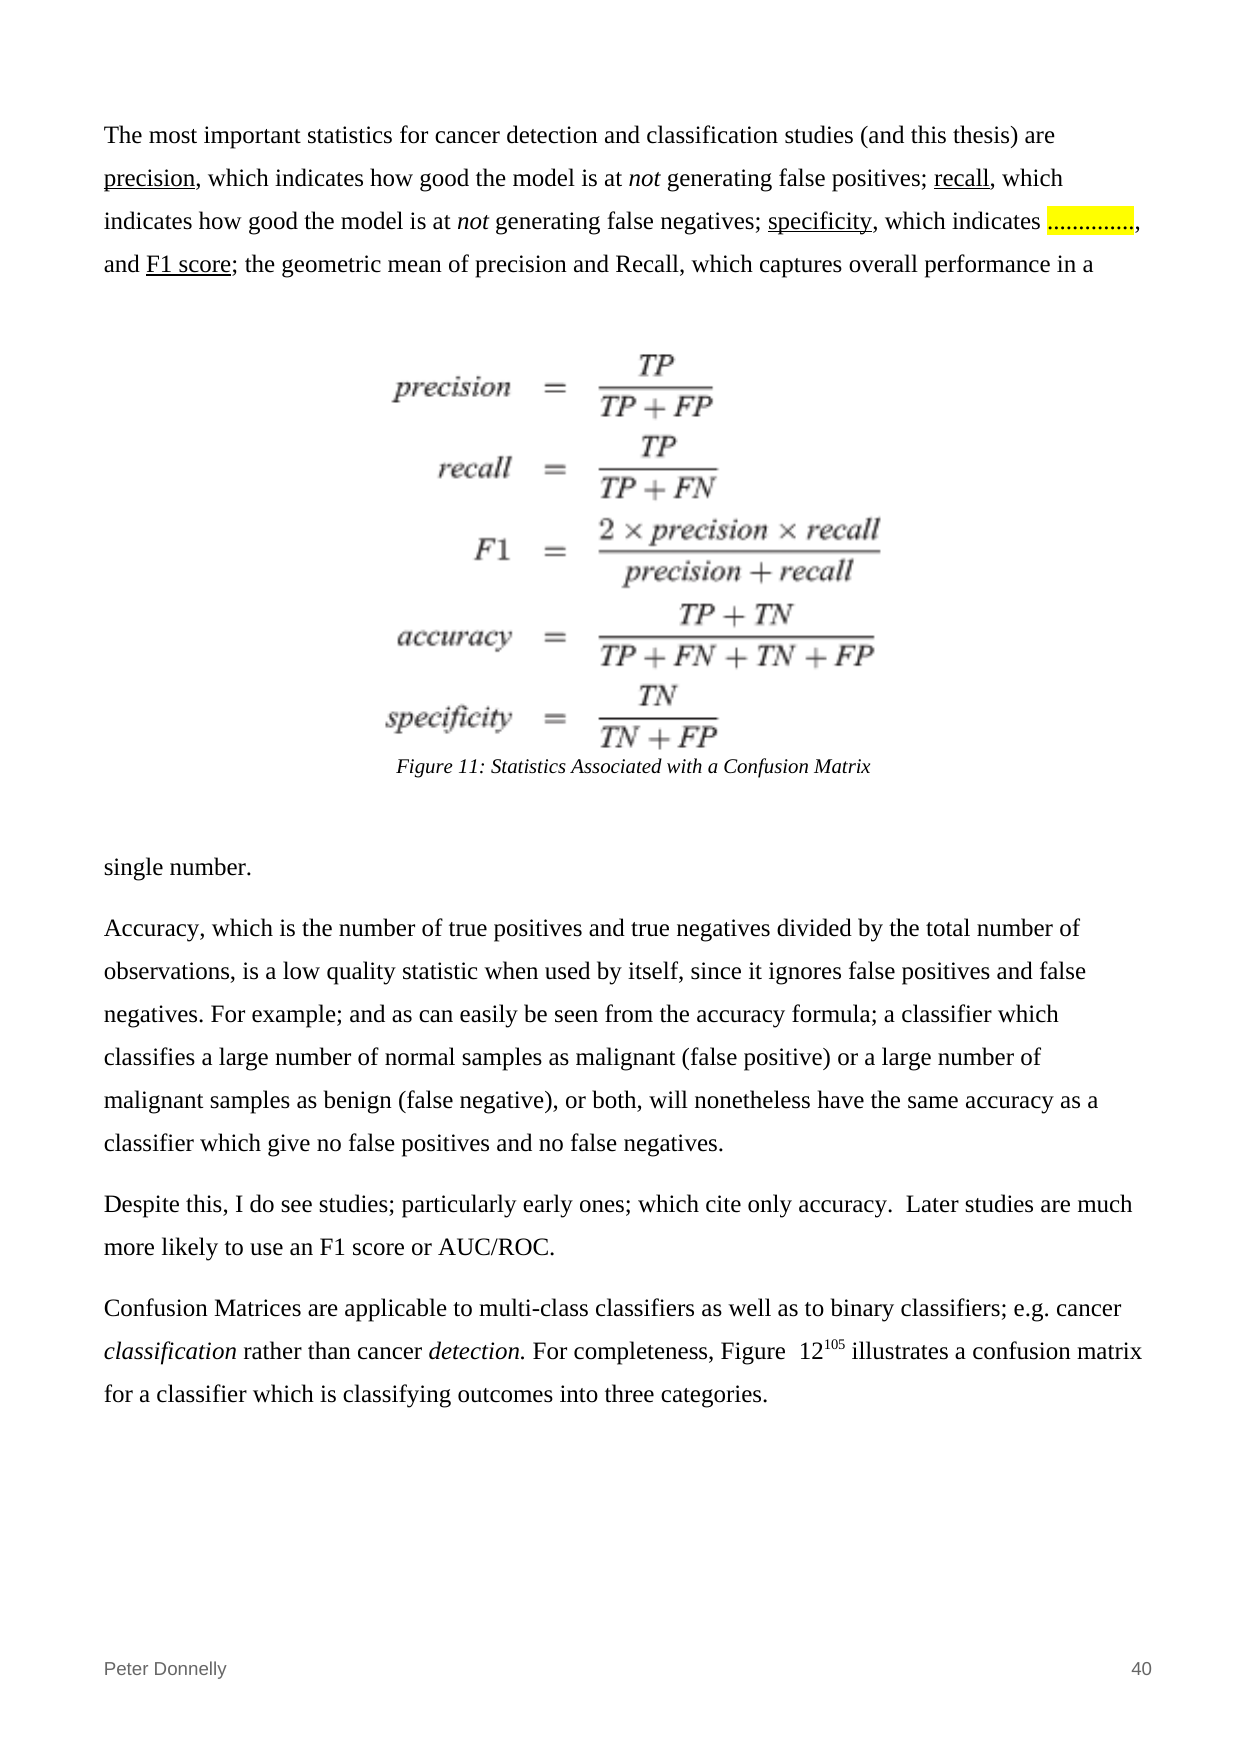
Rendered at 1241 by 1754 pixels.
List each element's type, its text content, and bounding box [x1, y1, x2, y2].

text Despite this, I do see studies; particularly early ones; which cite only accuracy. Later studies are much more likely to use an F1 score or AUC/ROC. [103, 1189, 1146, 1261]
text Accuracy, which is the number of true positives and true negatives divided by the total number of observations, is a low quality statistic when used by itself, since it ignores false positives and false negatives. For example; and as can easily be seen from the accuracy formula; a classifier which classifies a large number of normal samples as malignant (false positive) or a large number of malignant samples as benign (false negative), or both, will nonetheless have the same accuracy as a classifier which give no false positives and no false negatives. [103, 913, 1146, 1157]
text The most important statistics for cancer detection and classification studies (and this thesis) are precision, which indicates how good the model is at not generating false positives; recall, which indicates how good the model is at not generating false negatives; specificity, which indicates .............., and F1 score; the geometric mean of precision and Recall, which captures overall performance in a single number. [103, 120, 1146, 881]
picture [382, 351, 885, 754]
text Figure 11: Statistics Associated with a Confusion Matrix [375, 364, 891, 778]
text Confusion Matrices are applicable to multi-class classifiers as well as to binary classifiers; e.g. cancer classification rather than cancer detection. For completeness, Figure 12 illustrates a confusion matrix for a classifier which is classifying outcomes into three categories. [103, 1293, 1146, 1408]
